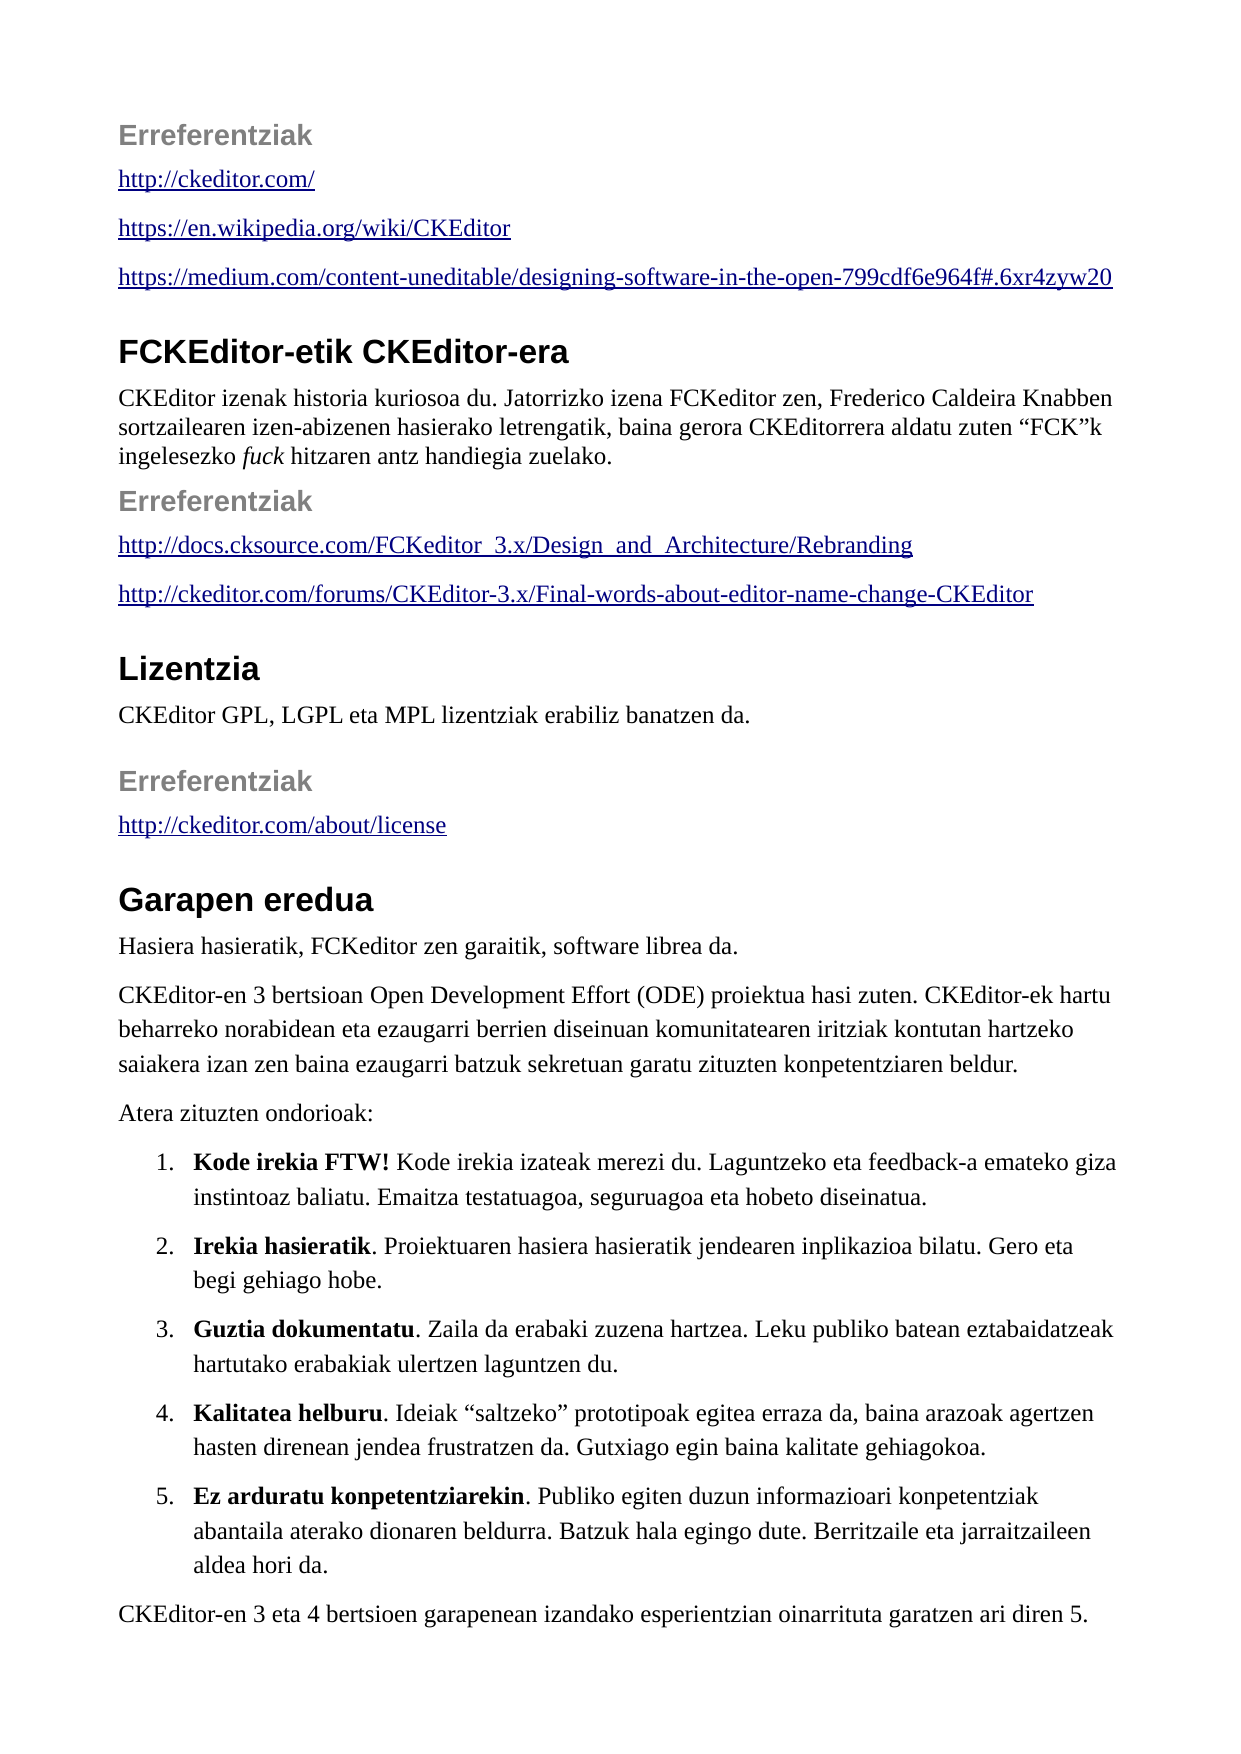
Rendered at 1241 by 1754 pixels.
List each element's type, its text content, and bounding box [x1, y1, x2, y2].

subtitle Garapen eredua [118, 880, 1122, 918]
text https://en.wikipedia.org/wiki/CKEditor [118, 213, 1122, 242]
text http://ckeditor.com/about/license [118, 810, 1122, 839]
text http://ckeditor.com/forums/CKEditor-3.x/Final-words-about-editor-name-change-CKEditor [118, 579, 1122, 608]
text https://medium.com/content-uneditable/designing-software-in-the-open-799cdf6e964f#.6xr4zyw20 [118, 262, 1122, 291]
list Irekia hasieratik. Proiektuaren hasiera hasieratik jendearen inplikazioa bilatu. Gero eta begi gehiago hobe. [156, 1231, 1122, 1294]
list Kalitatea helburu. Ideiak “saltzeko” prototipoak egitea erraza da, baina arazoak agertzen hasten direnean jendea frustratzen da. Gutxiago egin baina kalitate gehiagokoa. [156, 1398, 1122, 1461]
subtitle Erreferentziak [118, 118, 1122, 152]
list Guztia dokumentatu. Zaila da erabaki zuzena hartzea. Leku publiko batean eztabaidatzeak hartutako erabakiak ulertzen laguntzen du. [156, 1314, 1122, 1377]
list Kode irekia FTW! Kode irekia izateak merezi du. Laguntzeko eta feedback-a emateko giza instintoaz baliatu. Emaitza testatuagoa, seguruagoa eta hobeto diseinatua. [156, 1147, 1122, 1210]
text http://ckeditor.com/ [118, 164, 1122, 193]
text http://docs.cksource.com/FCKeditor_3.x/Design_and_Architecture/Rebranding [118, 530, 1122, 559]
list Ez arduratu konpetentziarekin. Publiko egiten duzun informazioari konpetentziak abantaila aterako dionaren beldurra. Batzuk hala egingo dute. Berritzaile eta jarraitzaileen aldea hori da. [156, 1481, 1122, 1579]
text CKEditor izenak historia kuriosoa du. Jatorrizko izena FCKeditor zen, Frederico Caldeira Knabben sortzailearen izen-abizenen hasierako letrengatik, baina gerora CKEditorrera aldatu zuten “FCK”k ingelesezko fuck hitzaren antz handiegia zuelako. [118, 383, 1122, 469]
text Hasiera hasieratik, FCKeditor zen garaitik, software librea da. [118, 931, 1122, 960]
text CKEditor-en 3 bertsioan Open Development Effort (ODE) proiektua hasi zuten. CKEditor-ek hartu beharreko norabidean eta ezaugarri berrien diseinuan komunitatearen iritziak kontutan hartzeko saiakera izan zen baina ezaugarri batzuk sekretuan garatu zituzten konpetentziaren beldur. [118, 980, 1122, 1078]
subtitle Lizentzia [118, 649, 1122, 688]
subtitle Erreferentziak [118, 764, 1122, 797]
text Atera zituzten ondorioak: [118, 1098, 1122, 1127]
text CKEditor-en 3 eta 4 bertsioen garapenean izandako esperientzian oinarrituta garatzen ari diren 5. [118, 1599, 1122, 1628]
text CKEditor GPL, LGPL eta MPL lizentziak erabiliz banatzen da. [118, 700, 1122, 729]
subtitle FCKEditor-etik CKEditor-era [118, 332, 1122, 371]
subtitle Erreferentziak [118, 484, 1122, 518]
